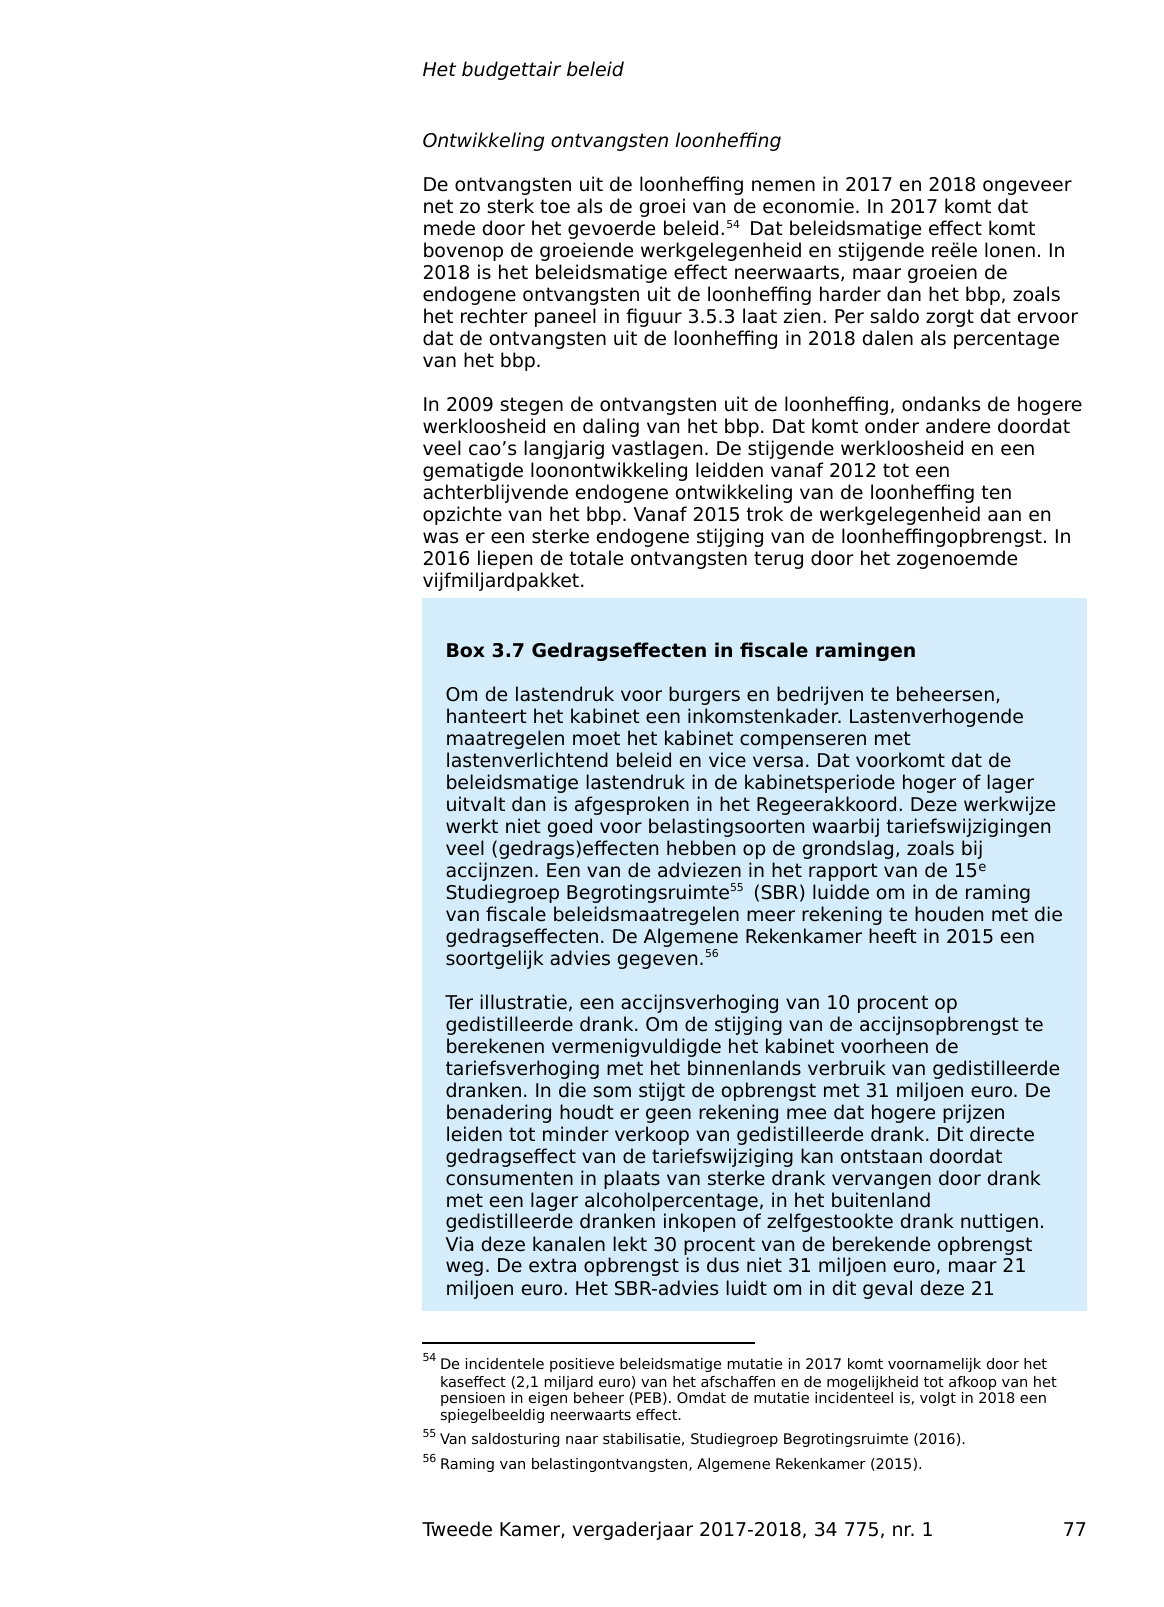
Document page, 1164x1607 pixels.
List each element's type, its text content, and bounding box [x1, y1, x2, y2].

subtitle Ontwikkeling ontvangsten loonheffing [422, 130, 1087, 152]
text In 2009 stegen de ontvangsten uit de loonheffing, ondanks de hogere werkloosheid en daling van het bbp. Dat komt onder andere doordat veel cao’s langjarig vastlagen. De stijgende werkloosheid en een gematigde loonontwikkeling leidden vanaf 2012 tot een achterblijvende endogene ontwikkeling van de loonheffing ten opzichte van het bbp. Vanaf 2015 trok de werkgelegenheid aan en was er een sterke endogene stijging van de loonheffingopbrengst. In 2016 liepen de totale ontvangsten terug door het zogenoemde vijfmiljardpakket. [422, 394, 1087, 592]
text De ontvangsten uit de loonheffing nemen in 2017 en 2018 ongeveer net zo sterk toe als de groei van de economie. In 2017 komt dat mede door het gevoerde beleid. Dat beleidsmatige effect komt bovenop de groeiende werkgelegenheid en stijgende reële lonen. In 2018 is het beleidsmatige effect neerwaarts, maar groeien de endogene ontvangsten uit de loonheffing harder dan het bbp, zoals het rechter paneel in figuur 3.5.3 laat zien. Per saldo zorgt dat ervoor dat de ontvangsten uit de loonheffing in 2018 dalen als percentage van het bbp. [422, 174, 1087, 372]
text De incidentele positieve beleidsmatige mutatie in 2017 komt voornamelijk door het kaseffect (2,1 miljard euro) van het afschaffen en de mogelijkheid tot afkoop van het pensioen in eigen beheer (PEB). Omdat de mutatie incidenteel is, volgt in 2018 een spiegelbeeldig neerwaarts effect. [422, 1352, 1087, 1424]
table_header Box 3.7 Gedragseffecten in fiscale ramingen Om de lastendruk voor burgers en bedrijven te beheersen, hanteert het kabinet een inkomstenkader. Lastenverhogende maatregelen moet het kabinet compenseren met lastenverlichtend beleid en vice versa. Dat voorkomt dat de beleidsmatige lastendruk in de kabinetsperiode hoger of lager uitvalt dan is afgesproken in het Regeerakkoord. Deze werkwijze werkt niet goed voor belastingsoorten waarbij tariefswijzigingen veel (gedrags)effecten hebben op de grondslag, zoals bij accijnzen. Een van de adviezen in het rapport van de 15e Studiegroep Begrotingsruimte (SBR) luidde om in de raming van fiscale beleidsmaatregelen meer rekening te houden met die gedragseffecten. De Algemene Rekenkamer heeft in 2015 een soortgelijk advies gegeven. Ter illustratie, een accijnsverhoging van 10 procent op gedistilleerde drank. Om de stijging van de accijnsopbrengst te berekenen vermenigvuldigde het kabinet voorheen de tariefsverhoging met het binnenlands verbruik van gedistilleerde dranken. In die som stijgt de opbrengst met 31 miljoen euro. De benadering houdt er geen rekening mee dat hogere prijzen leiden tot minder verkoop van gedistilleerde drank. Dit directe gedragseffect van de tariefswijziging kan ontstaan doordat consumenten in plaats van sterke drank vervangen door drank met een lager alcoholpercentage, in het buitenland gedistilleerde dranken inkopen of zelfgestookte drank nuttigen. Via deze kanalen lekt 30 procent van de berekende opbrengst weg. De extra opbrengst is dus niet 31 miljoen euro, maar 21 miljoen euro. Het SBR-advies luidt om in dit geval deze 21 [422, 598, 1087, 1311]
